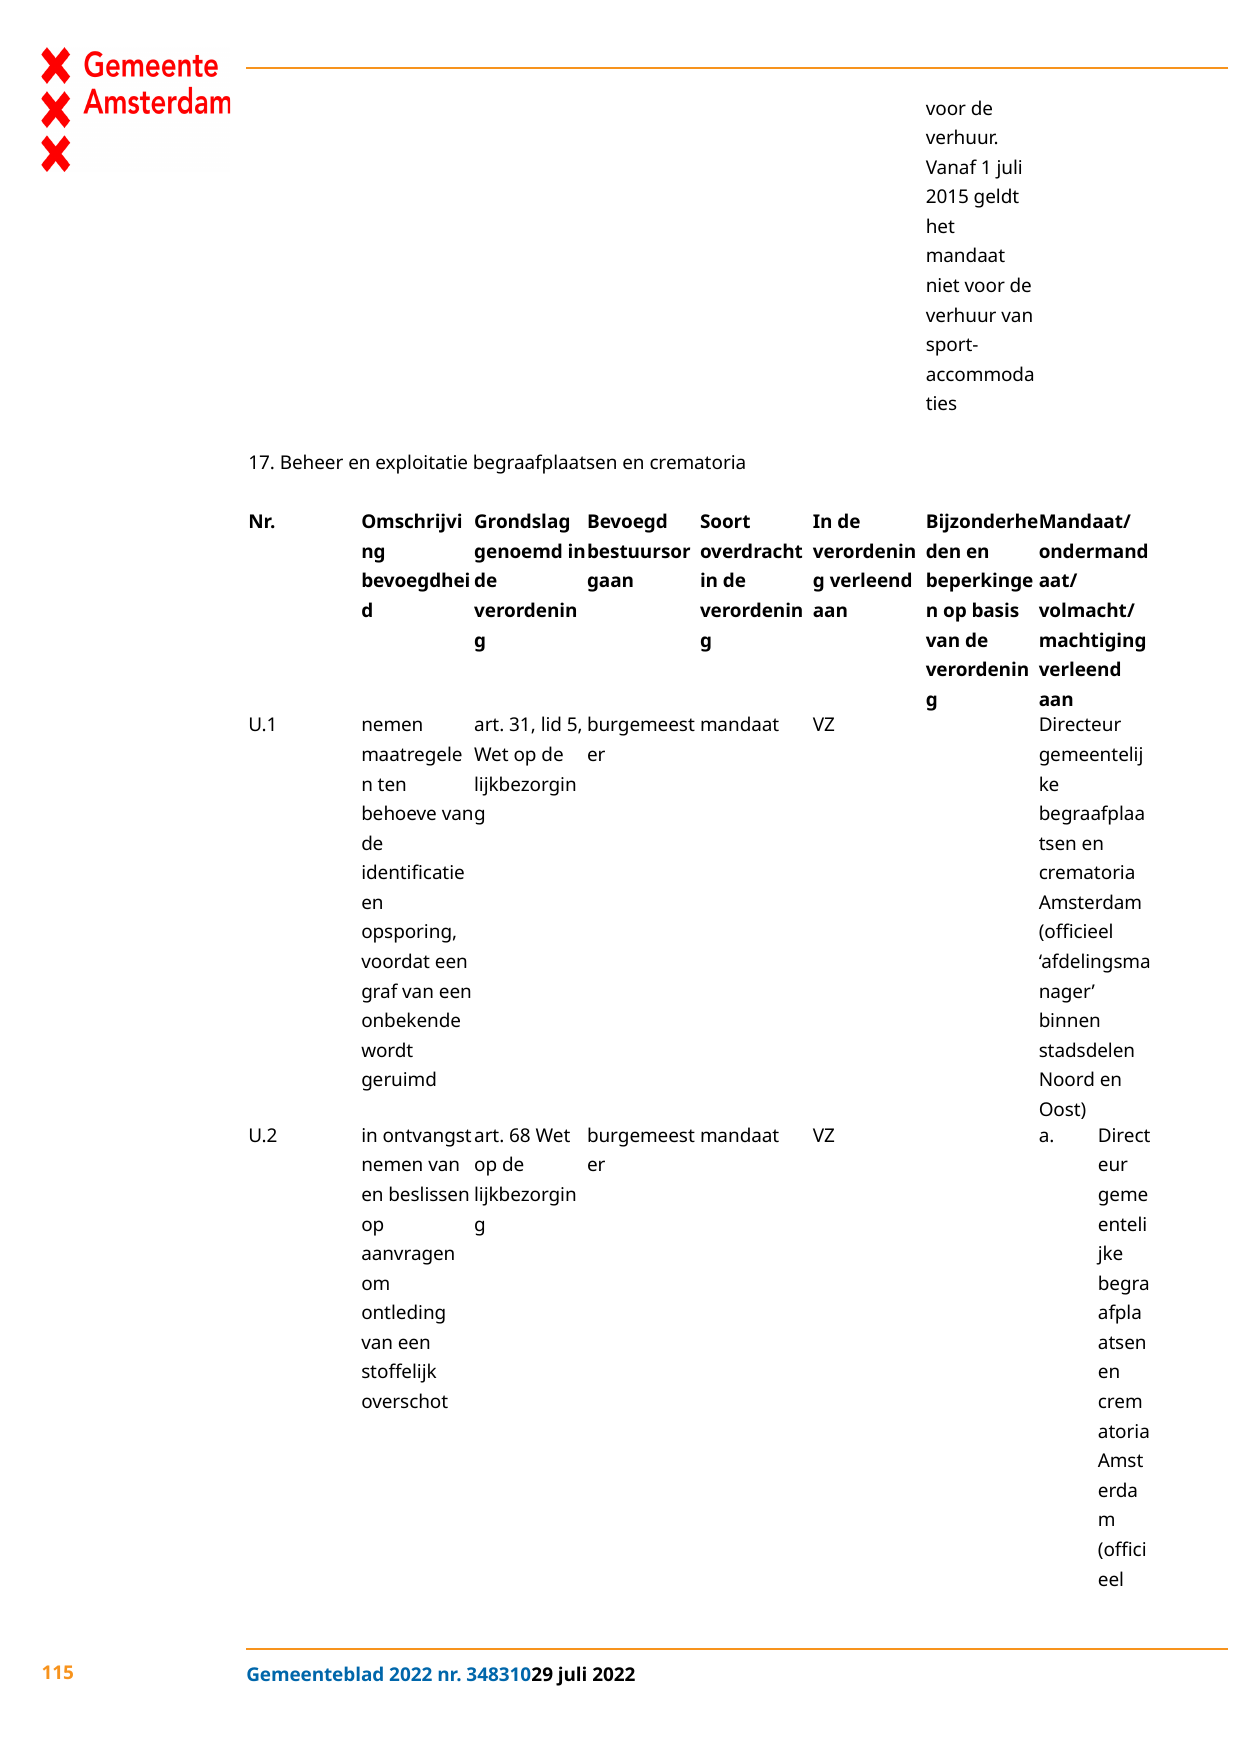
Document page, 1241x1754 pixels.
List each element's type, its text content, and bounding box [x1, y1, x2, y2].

table_header Bevoegd bestuursorgaan [587, 509, 700, 712]
table_cell art. 31, lid 5, Wet op de lijkbezorging [474, 712, 587, 1122]
table_cell [700, 95, 813, 416]
table_cell in ontvangst nemen van en beslissen op aanvragen om ontleding van een stoffelijk overschot [361, 1122, 474, 1591]
table_cell U.2 [248, 1122, 361, 1591]
table_header In de verordening verleend aan [813, 509, 926, 712]
table_cell [361, 95, 474, 416]
table_header Grondslag genoemd in de verordening [474, 509, 587, 712]
table_cell mandaat [700, 1122, 813, 1591]
table_cell burgemeester [587, 1122, 700, 1591]
table_cell Directeur gemeentelijke begraafplaatsen en crematoria Amsterdam (officieel ‘afdelingsmanager’ binnen stadsdelen Noord en Oost) [1039, 712, 1152, 1122]
table_cell [813, 95, 926, 416]
text 17. Beheer en exploitatie begraafplaatsen en crematoria [248, 449, 1152, 475]
table_cell voor de verhuur. Vanaf 1 juli 2015 geldt het mandaat niet voor de verhuur van sport-accommodaties [926, 95, 1038, 416]
table_cell [587, 95, 700, 416]
table_cell mandaat [700, 712, 813, 1122]
table_cell VZ [813, 712, 926, 1122]
picture [41, 47, 231, 172]
table_cell nemen maatregelen ten behoeve van de identificatie en opsporing, voordat een graf van een onbekende wordt geruimd [361, 712, 474, 1122]
table_header Bijzonderheden en beperkingen op basis van de verordening [926, 509, 1038, 712]
table_cell VZ [813, 1122, 926, 1591]
table_cell [926, 1122, 1038, 1591]
table_header Mandaat/ondermandaat/ volmacht/machtiging verleend aan [1039, 509, 1152, 712]
table_cell U.1 [248, 712, 361, 1122]
table_cell [926, 712, 1038, 1122]
table_cell Directeur gemeentelijke begraafplaatsen en crematoria Amsterdam (officieel [1039, 1122, 1152, 1591]
table_header Nr. [248, 509, 361, 712]
table_cell art. 68 Wet op de lijkbezorging [474, 1122, 587, 1591]
table_header Omschrijving bevoegdheid [361, 509, 474, 712]
table_header Soort overdracht in de verordening [700, 509, 813, 712]
table_cell burgemeester [587, 712, 700, 1122]
table_cell [248, 95, 361, 416]
table_cell [1039, 95, 1152, 416]
table_cell [474, 95, 587, 416]
